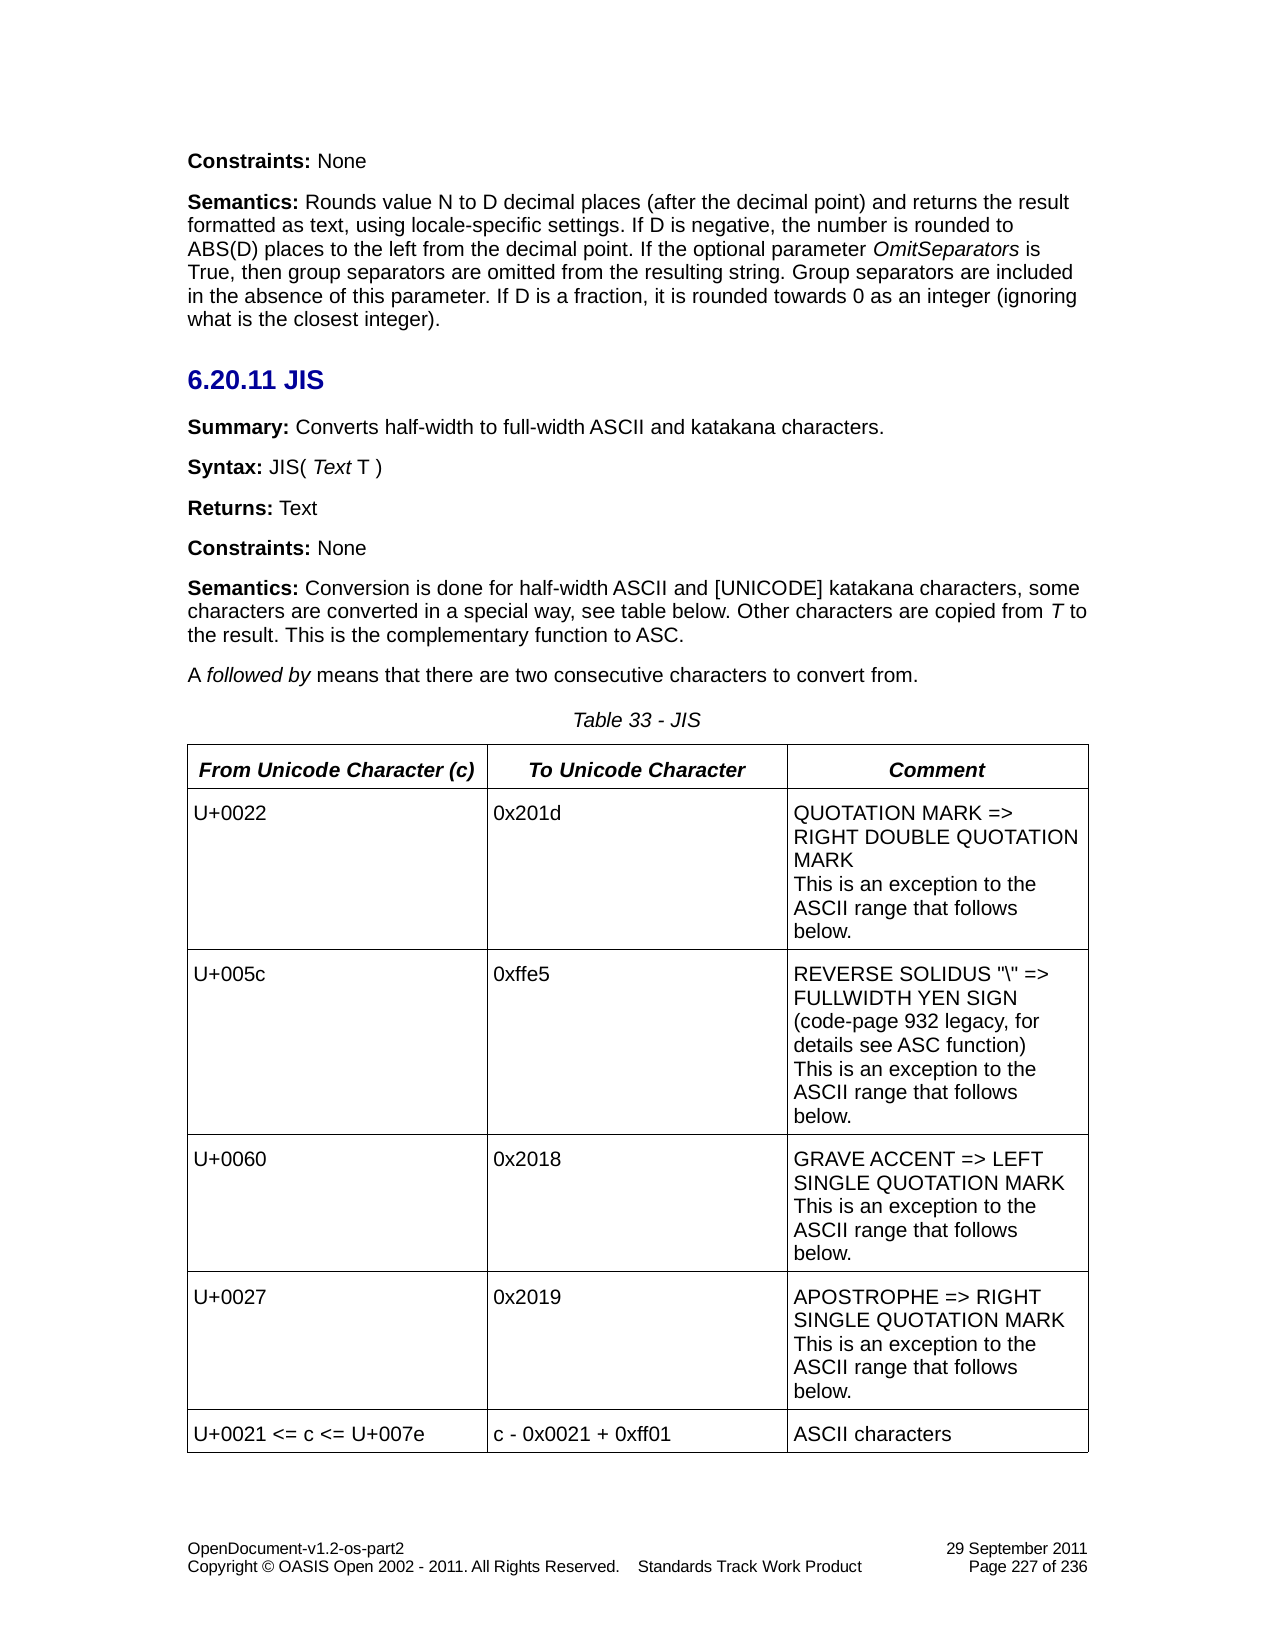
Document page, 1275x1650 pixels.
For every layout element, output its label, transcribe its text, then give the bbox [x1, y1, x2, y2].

table_header From Unicode Character (c) [188, 745, 487, 788]
table_cell U+0022 [188, 789, 487, 949]
table_cell ASCII characters [788, 1410, 1088, 1452]
table_cell U+0021 <= c <= U+007e [188, 1410, 487, 1452]
table_cell c - 0x0021 + 0xff01 [488, 1410, 787, 1452]
text Constraints: None [187, 150, 1088, 173]
table_cell APOSTROPHE => RIGHT SINGLE QUOTATION MARK This is an exception to the ASCII range that follows below. [788, 1272, 1088, 1409]
table_cell QUOTATION MARK => RIGHT DOUBLE QUOTATION MARK This is an exception to the ASCII range that follows below. [788, 789, 1088, 949]
text Summary: Converts half-width to full-width ASCII and katakana characters. [187, 416, 1088, 439]
table_cell 0x2019 [488, 1272, 787, 1409]
table_cell 0xffe5 [488, 950, 787, 1133]
text Constraints: None [187, 536, 1088, 560]
table_cell U+0060 [188, 1135, 487, 1271]
table_cell 0x2018 [488, 1135, 787, 1271]
subtitle JIS [187, 365, 1088, 395]
table_cell GRAVE ACCENT => LEFT SINGLE QUOTATION MARK This is an exception to the ASCII range that follows below. [788, 1135, 1088, 1271]
text Semantics: Rounds value N to D decimal places (after the decimal point) and returns the result formatted as text, using locale-specific settings. If D is negative, the number is rounded to ABS(D) places to the left from the decimal point. If the optional parameter OmitSeparators is True, then group separators are omitted from the resulting string. Group separators are included in the absence of this parameter. If D is a fraction, it is rounded towards 0 as an integer (ignoring what is the closest integer). [187, 190, 1088, 331]
text A followed by means that there are two consecutive characters to convert from. [187, 664, 1088, 687]
table_cell REVERSE SOLIDUS "\" => FULLWIDTH YEN SIGN (code-page 932 legacy, for details see ASC function) This is an exception to the ASCII range that follows below. [788, 950, 1088, 1133]
table_cell U+0027 [188, 1272, 487, 1409]
table_header To Unicode Character [488, 745, 787, 788]
text Table 33 - JIS [187, 708, 1088, 732]
table_header Comment [788, 745, 1088, 788]
table_cell U+005c [188, 950, 487, 1133]
text Returns: Text [187, 496, 1088, 519]
text Semantics: Conversion is done for half-width ASCII and [UNICODE] katakana characters, some characters are converted in a special way, see table below. Other characters are copied from T to the result. This is the complementary function to ASC. [187, 576, 1088, 647]
table_cell 0x201d [488, 789, 787, 949]
text Syntax: JIS( Text T ) [187, 456, 1088, 479]
